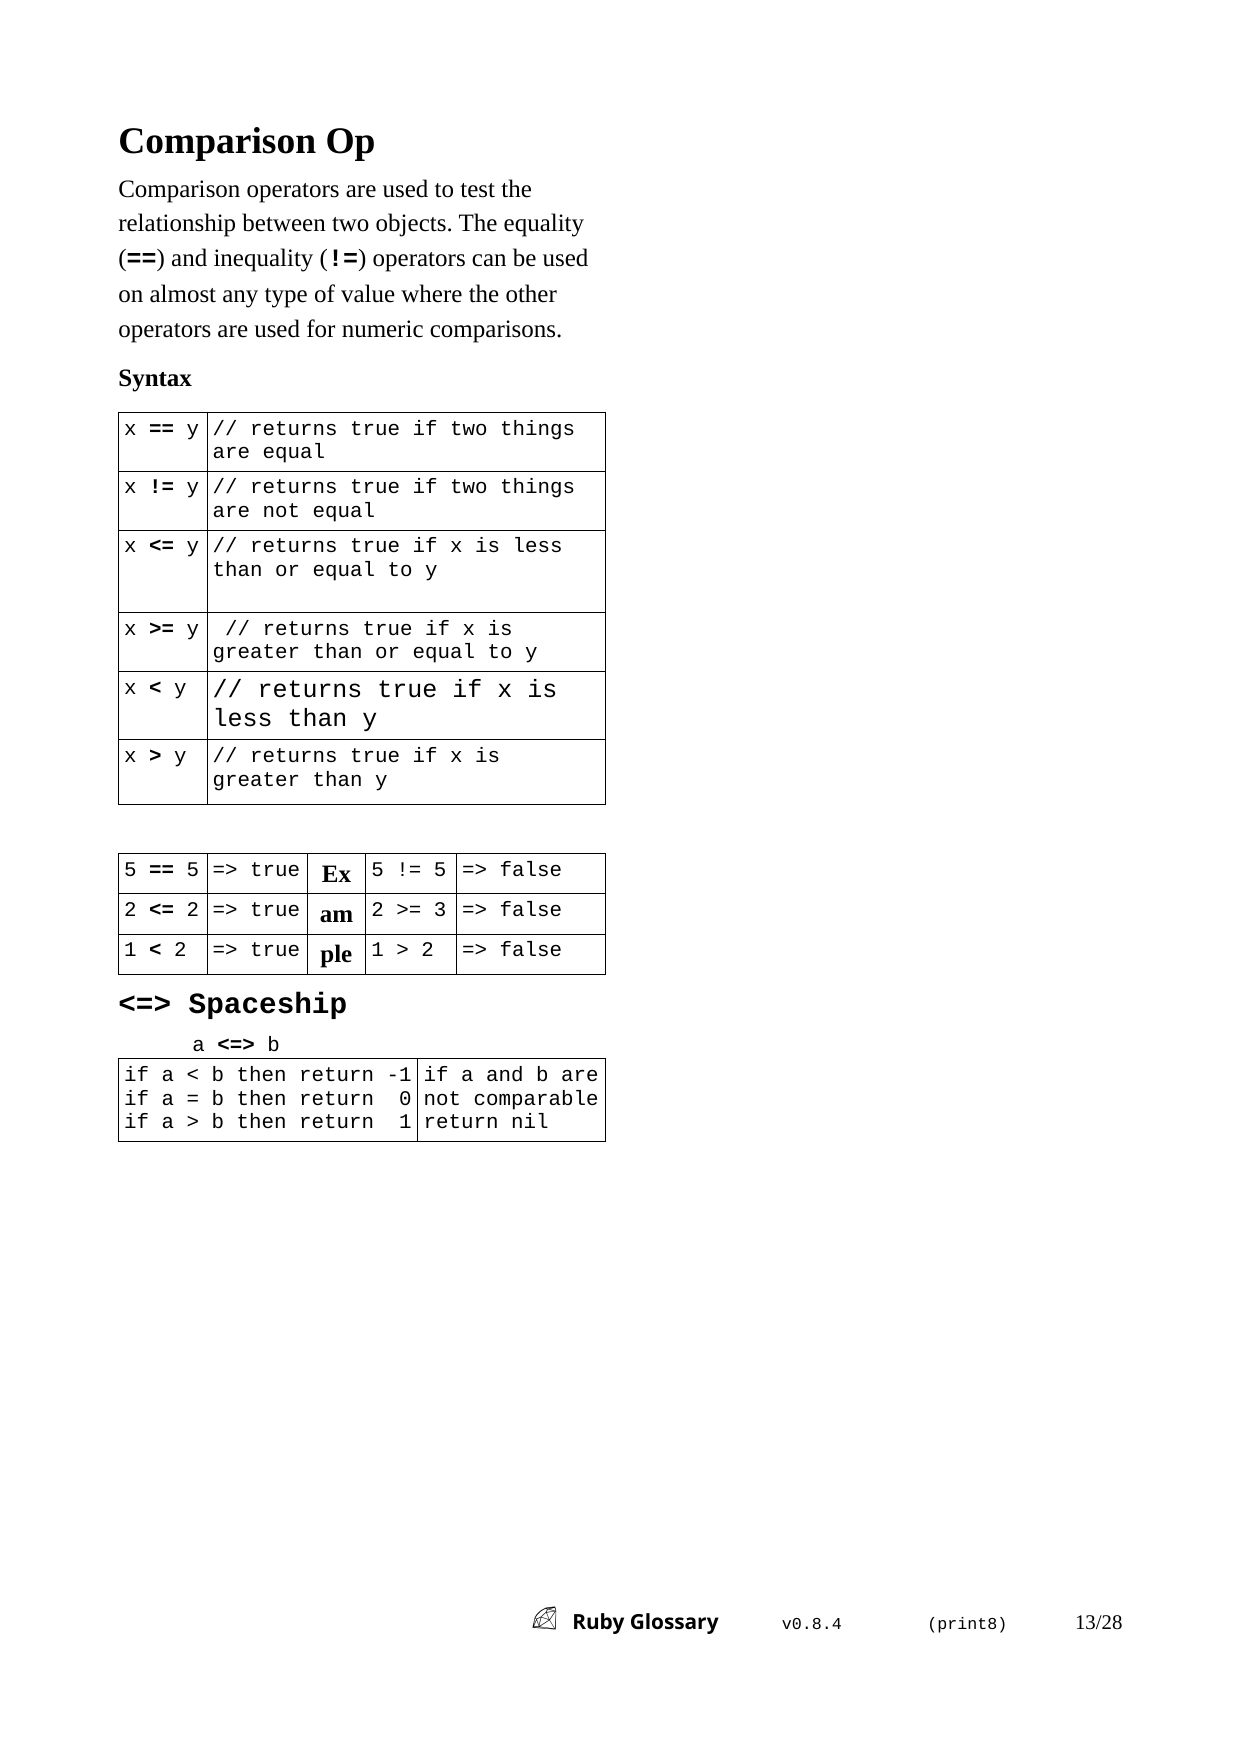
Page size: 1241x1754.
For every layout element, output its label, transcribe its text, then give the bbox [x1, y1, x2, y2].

table_cell x > y [119, 740, 207, 804]
table_cell // returns true if x is greater than or equal to y [208, 613, 605, 671]
table_cell 1 < 2 [119, 935, 207, 974]
table_cell => false [457, 935, 605, 974]
table_header x == y [119, 413, 207, 471]
table_cell // returns true if two things are not equal [208, 472, 605, 529]
subtitle Comparison Op [118, 118, 605, 161]
table_cell ple [308, 935, 365, 974]
table_cell 1 > 2 [366, 935, 456, 974]
table_cell => false [457, 894, 605, 934]
table_cell // returns true if x is less than or equal to y [208, 531, 605, 612]
table_cell // returns true if x is greater than y [208, 740, 605, 804]
table_cell x <= y [119, 531, 207, 612]
table_cell => true [208, 935, 307, 974]
table_cell x < y [119, 672, 207, 739]
table_cell x >= y [119, 613, 207, 671]
table_header 5 != 5 [366, 854, 456, 893]
text Comparison operators are used to test the relationship between two objects. The equality (==) and inequality (!=) operators can be used on almost any type of value where the other operators are used for numeric comparisons. [118, 174, 605, 342]
picture [530, 1605, 557, 1630]
table_cell 2 >= 3 [366, 894, 456, 934]
table_header if a and b are not comparable return nil [418, 1059, 605, 1141]
table_cell am [308, 894, 365, 934]
table_cell // returns true if x is less than y [208, 672, 605, 739]
table_header // returns true if two things are equal [208, 413, 605, 471]
table_cell x != y [119, 472, 207, 529]
table_header if a < b then return -1 if a = b then return 0 if a > b then return 1 [119, 1059, 417, 1141]
table_header Ex [308, 854, 365, 893]
table_header => false [457, 854, 605, 893]
table_header 5 == 5 [119, 854, 207, 893]
table_cell => true [208, 894, 307, 934]
table_header => true [208, 854, 307, 893]
text Syntax [118, 363, 605, 392]
text a <=> b [118, 1034, 605, 1058]
subtitle <=> Spaceship [118, 989, 605, 1022]
table_cell 2 <= 2 [119, 894, 207, 934]
